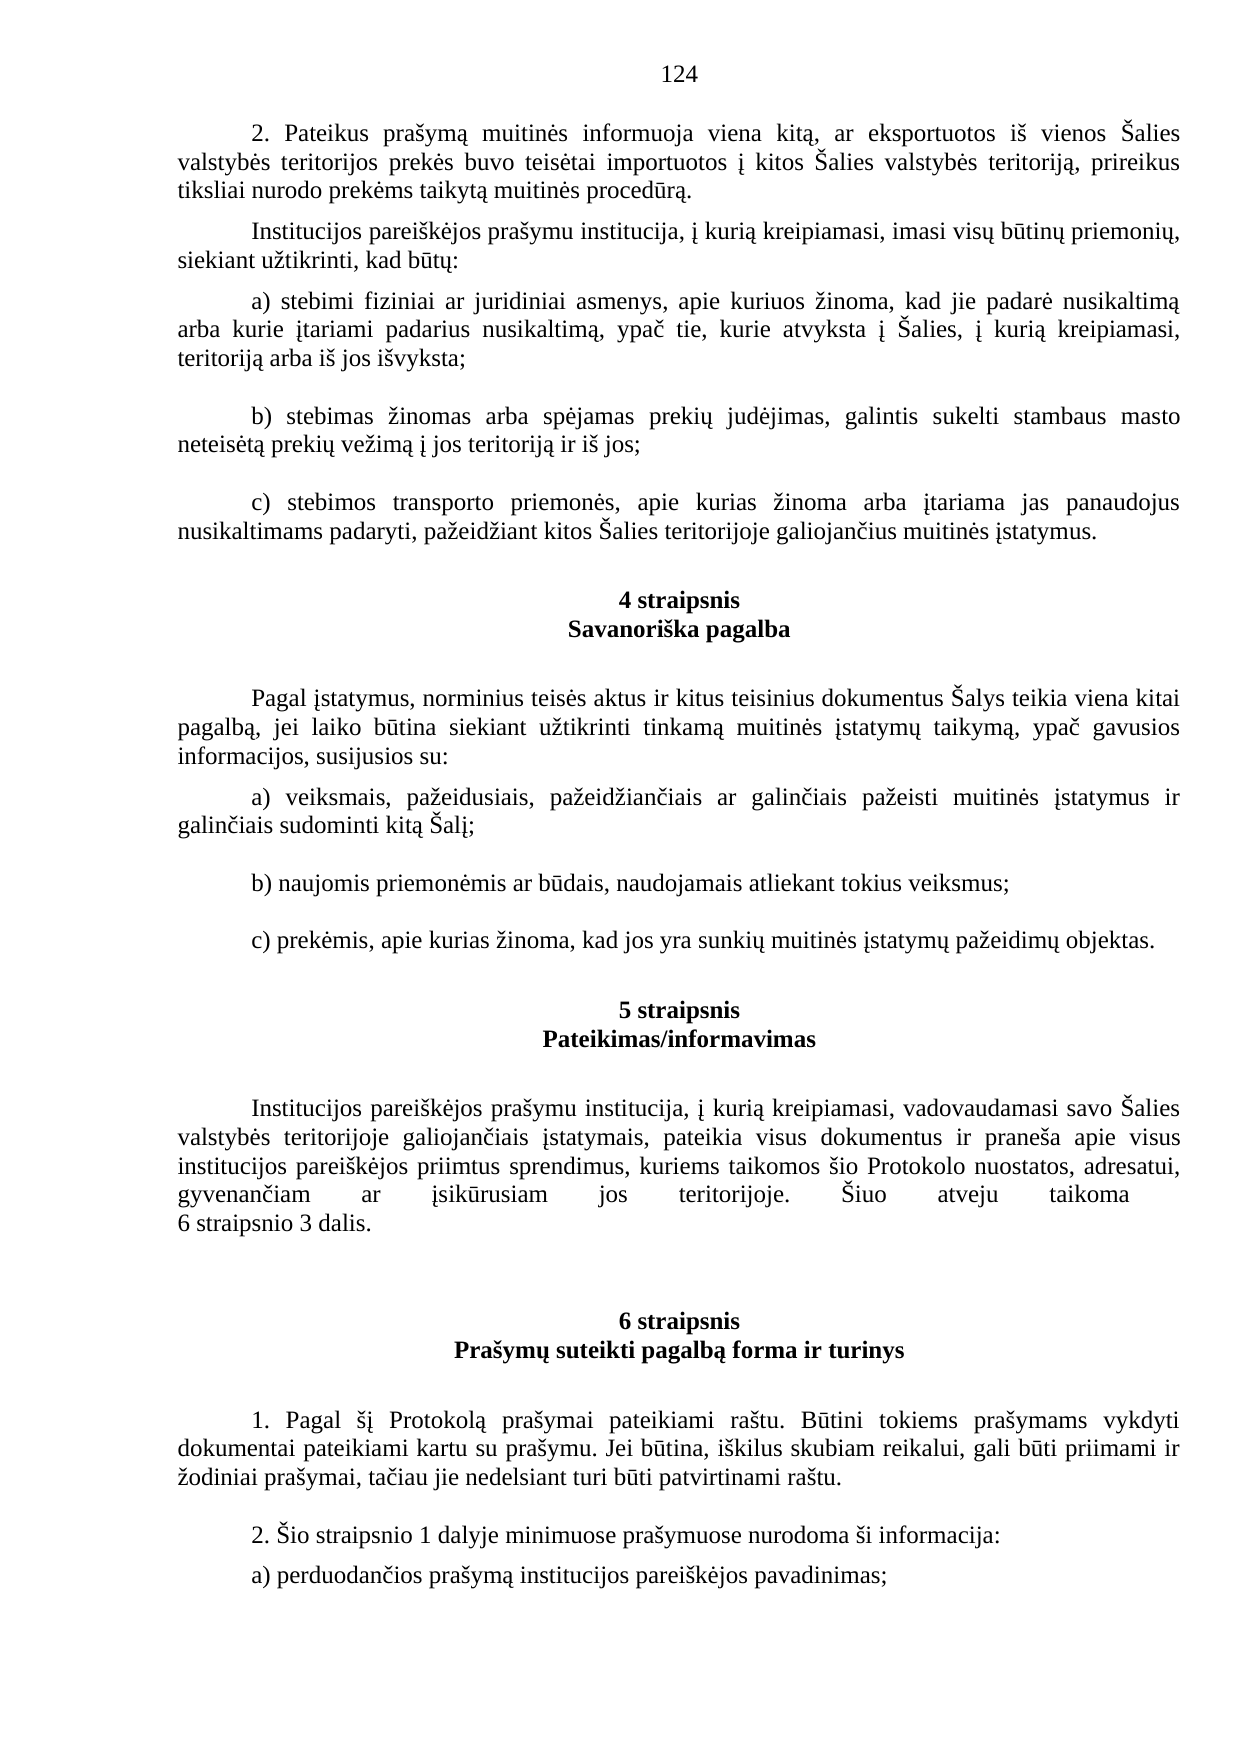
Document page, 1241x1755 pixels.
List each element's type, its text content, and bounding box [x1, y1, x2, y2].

text 2. Pateikus prašymą muitinės informuoja viena kitą, ar eksportuotos iš vienos Šalies valstybės teritorijos prekės buvo teisėtai importuotos į kitos Šalies valstybės teritoriją, prireikus tiksliai nurodo prekėms taikytą muitinės procedūrą. [177, 118, 1181, 204]
text 2. Šio straipsnio 1 dalyje minimuose prašymuose nurodoma ši informacija: [177, 1520, 1181, 1548]
text b) naujomis priemonėmis ar būdais, naudojamais atliekant tokius veiksmus; [177, 868, 1181, 897]
text Institucijos pareiškėjos prašymu institucija, į kurią kreipiamasi, vadovaudamasi savo Šalies valstybės teritorijoje galiojančiais įstatymais, pateikia visus dokumentus ir praneša apie visus institucijos pareiškėjos priimtus sprendimus, kuriems taikomos šio Protokolo nuostatos, adresatui, gyvenančiam ar įsikūrusiam jos teritorijoje. Šiuo atveju taikoma 6 straipsnio 3 dalis. [177, 1093, 1181, 1237]
text 4 straipsnis [177, 585, 1181, 614]
text a) veiksmais, pažeidusiais, pažeidžiančiais ar galinčiais pažeisti muitinės įstatymus ir galinčiais sudominti kitą Šalį; [177, 782, 1181, 839]
text Pagal įstatymus, norminius teisės aktus ir kitus teisinius dokumentus Šalys teikia viena kitai pagalbą, jei laiko būtina siekiant užtikrinti tinkamą muitinės įstatymų taikymą, ypač gavusios informacijos, susijusios su: [177, 683, 1181, 770]
text 6 straipsnis [177, 1306, 1181, 1335]
text Institucijos pareiškėjos prašymu institucija, į kurią kreipiamasi, imasi visų būtinų priemonių, siekiant užtikrinti, kad būtų: [177, 216, 1181, 274]
text 1. Pagal šį Protokolą prašymai pateikiami raštu. Būtini tokiems prašymams vykdyti dokumentai pateikiami kartu su prašymu. Jei būtina, iškilus skubiam reikalui, gali būti priimami ir žodiniai prašymai, tačiau jie nedelsiant turi būti patvirtinami raštu. [177, 1405, 1181, 1491]
text b) stebimas žinomas arba spėjamas prekių judėjimas, galintis sukelti stambaus masto neteisėtą prekių vežimą į jos teritoriją ir iš jos; [177, 401, 1181, 458]
text Pateikimas/informavimas [177, 1024, 1181, 1052]
text 5 straipsnis [177, 995, 1181, 1024]
text c) prekėmis, apie kurias žinoma, kad jos yra sunkių muitinės įstatymų pažeidimų objektas. [177, 926, 1181, 954]
text c) stebimos transporto priemonės, apie kurias žinoma arba įtariama jas panaudojus nusikaltimams padaryti, pažeidžiant kitos Šalies teritorijoje galiojančius muitinės įstatymus. [177, 487, 1181, 544]
text a) stebimi fiziniai ar juridiniai asmenys, apie kuriuos žinoma, kad jie padarė nusikaltimą arba kurie įtariami padarius nusikaltimą, ypač tie, kurie atvyksta į Šalies, į kurią kreipiamasi, teritoriją arba iš jos išvyksta; [177, 286, 1181, 372]
text Prašymų suteikti pagalbą forma ir turinys [177, 1335, 1181, 1364]
text Savanoriška pagalba [177, 614, 1181, 643]
text a) perduodančios prašymą institucijos pareiškėjos pavadinimas; [177, 1560, 1181, 1589]
